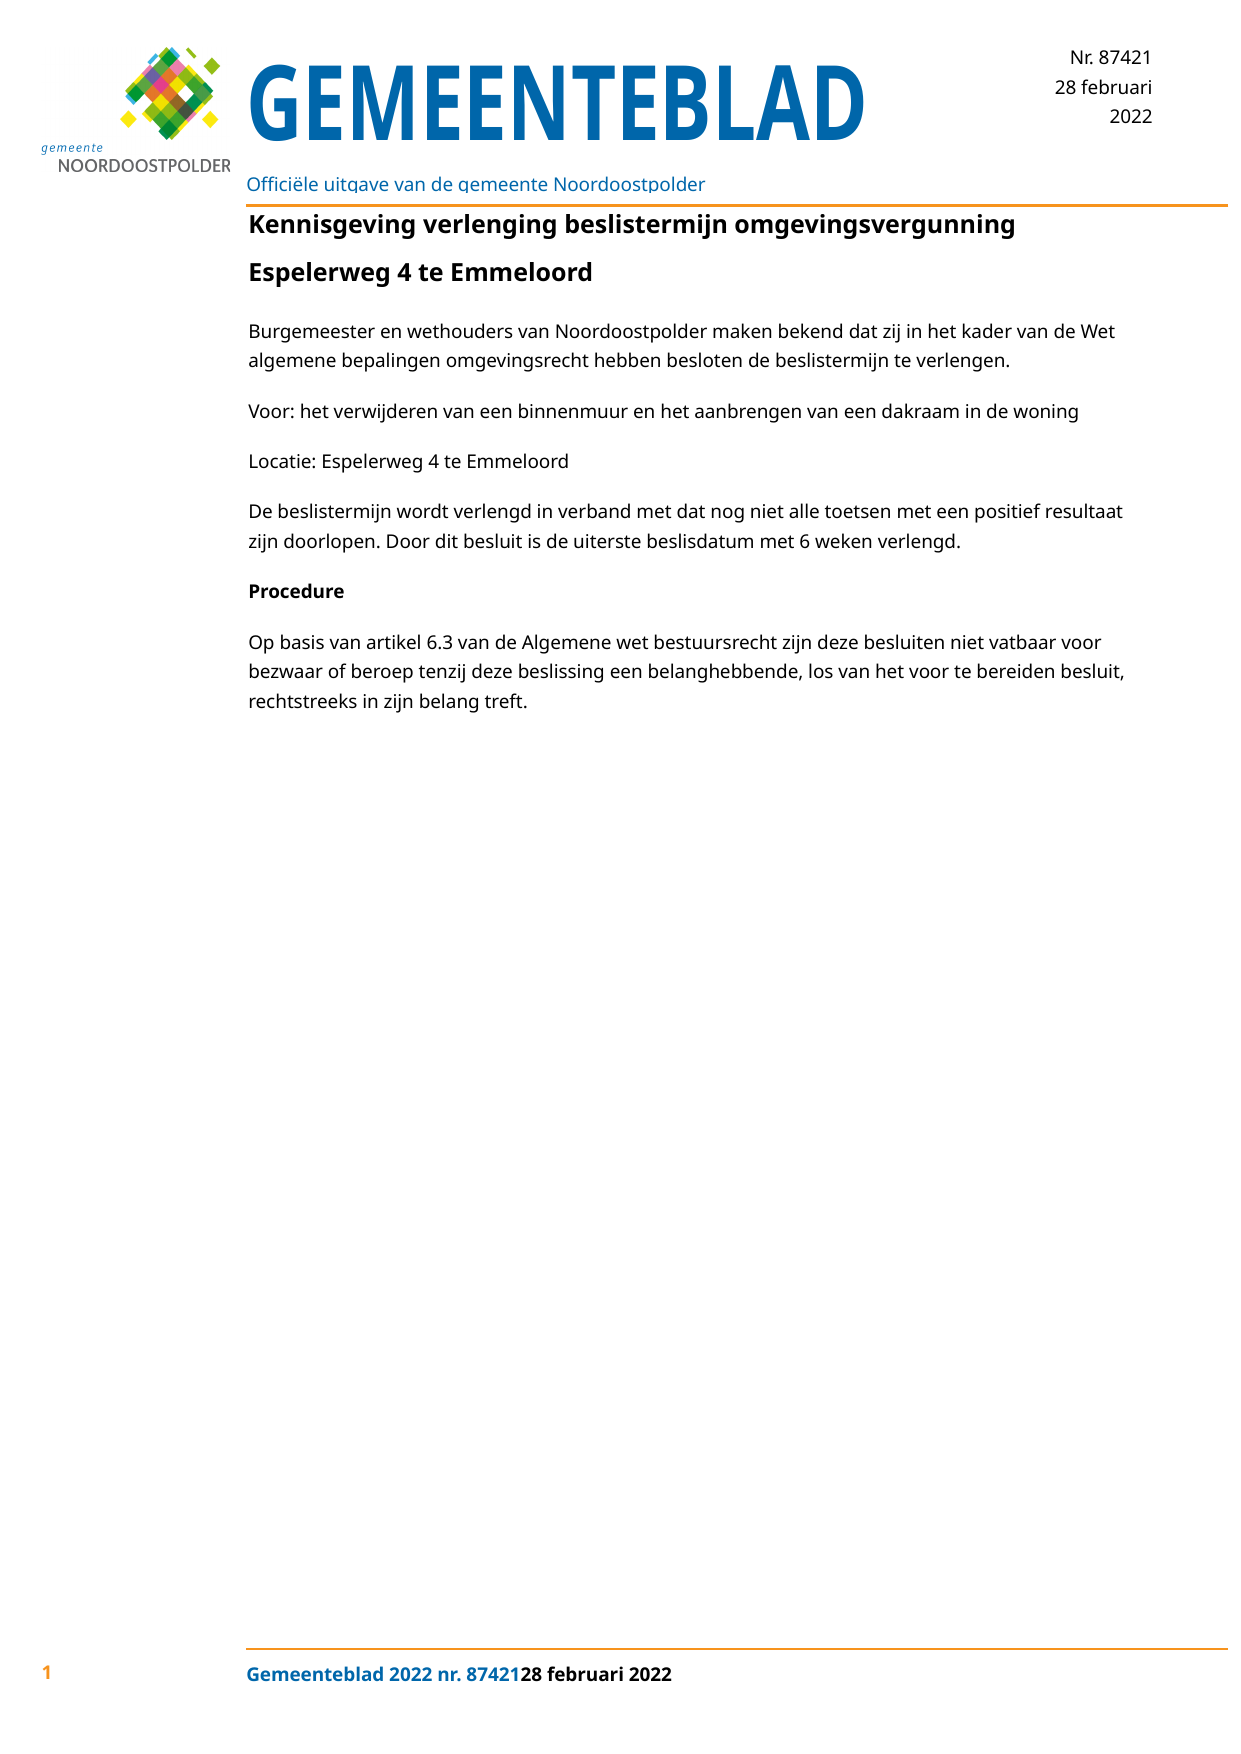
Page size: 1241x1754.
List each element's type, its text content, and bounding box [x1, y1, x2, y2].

text Locatie: Espelerweg 4 te Emmeloord [248, 448, 1152, 474]
text Kennisgeving verlenging beslistermijn omgevingsvergunning Espelerweg 4 te Emmeloord [248, 207, 1152, 288]
text Burgemeester en wethouders van Noordoostpolder maken bekend dat zij in het kader van de Wet algemene bepalingen omgevingsrecht hebben besloten de beslistermijn te verlengen. [248, 318, 1152, 373]
text Op basis van artikel 6.3 van de Algemene wet bestuursrecht zijn deze besluiten niet vatbaar voor bezwaar of beroep tenzij deze beslissing een belanghebbende, los van het voor te bereiden besluit, rechtstreeks in zijn belang treft. [248, 629, 1152, 714]
text Procedure [248, 579, 1152, 604]
picture [41, 47, 231, 172]
text De beslistermijn wordt verlengd in verband met​ ​​dat nog niet alle toetsen met een positief resultaat zijn doorlopen. Door dit besluit is de uiterste beslisdatum met 6 weken verlengd. [248, 499, 1152, 554]
text Voor: het verwijderen van een binnenmuur en het aanbrengen van een dakraam in de woning [248, 398, 1152, 424]
